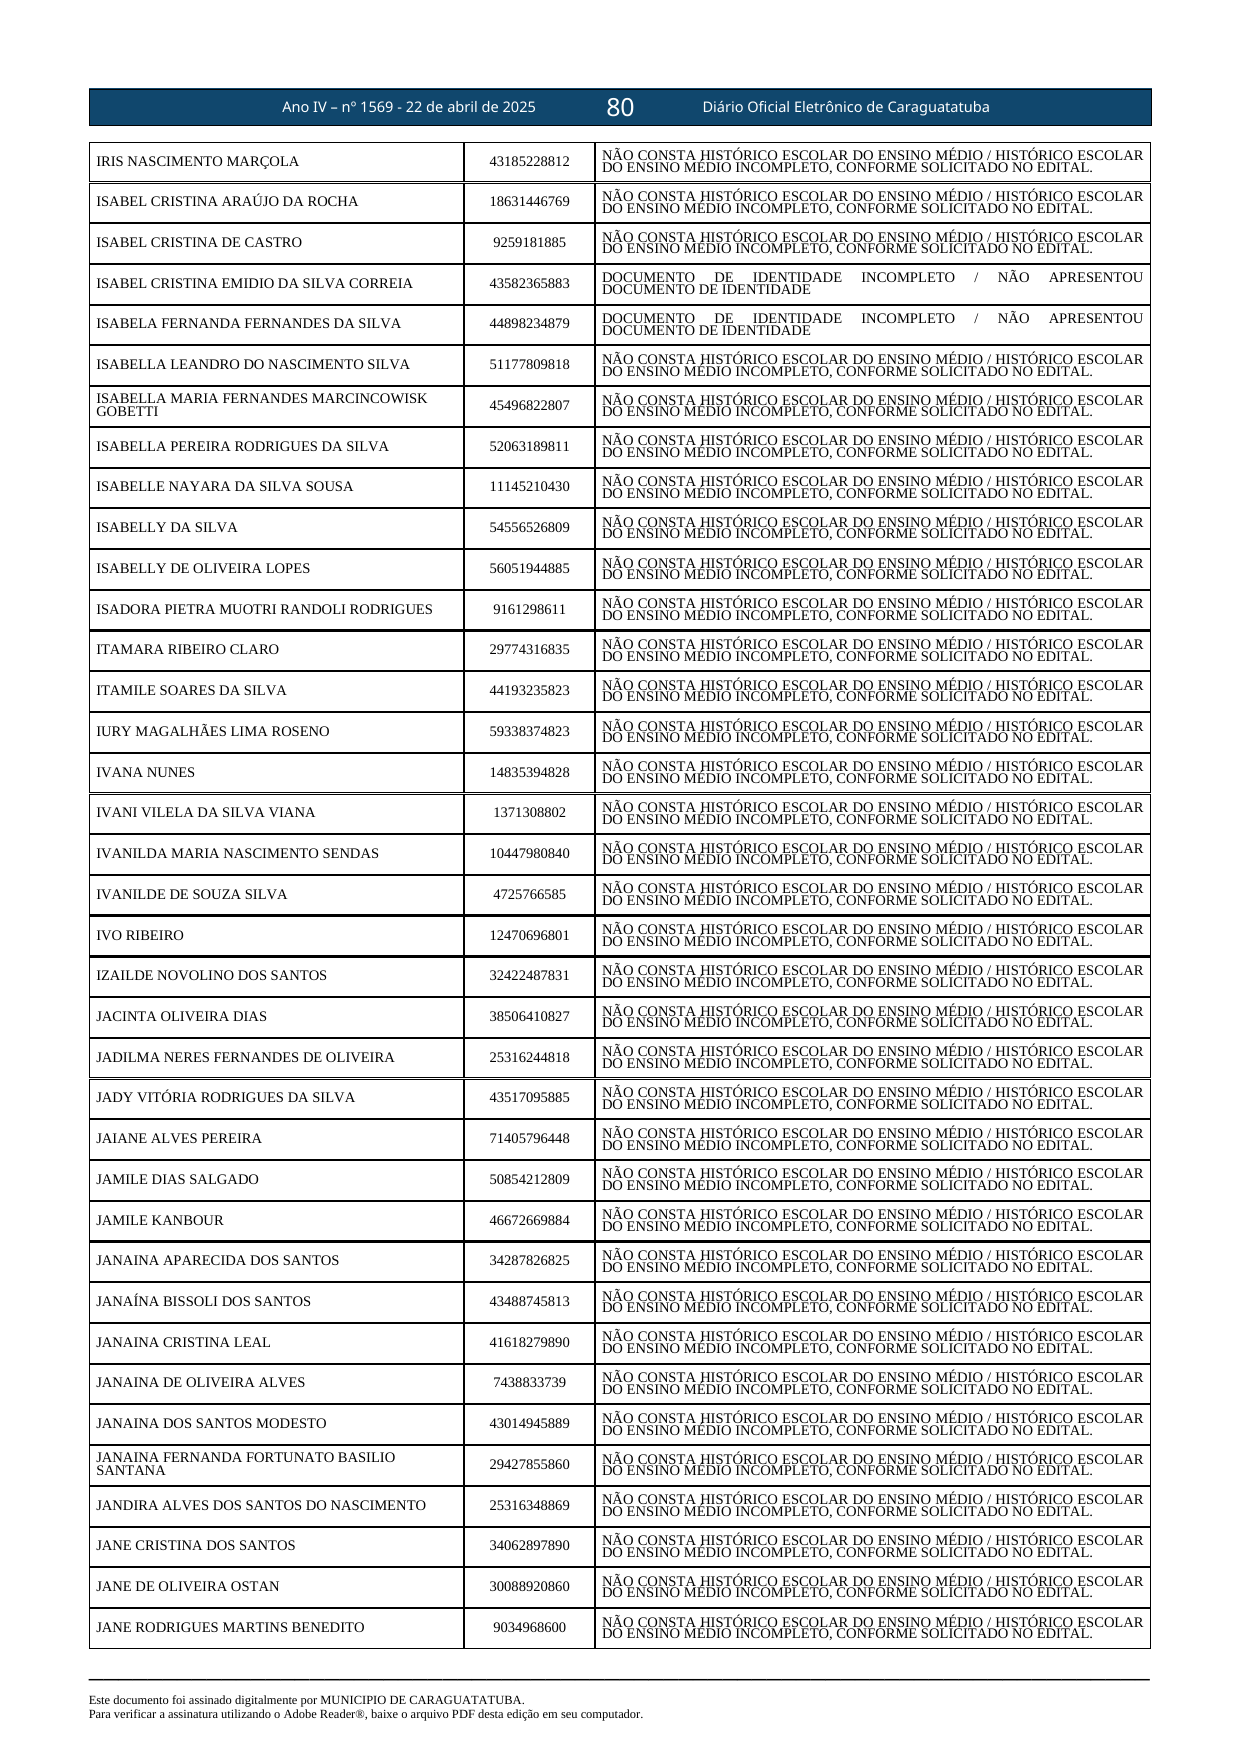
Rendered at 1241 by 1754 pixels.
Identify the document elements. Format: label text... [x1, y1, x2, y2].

table_cell 46672669884 [465, 1202, 594, 1240]
table_cell NÃO CONSTA HISTÓRICO ESCOLAR DO ENSINO MÉDIO / HISTÓRICO ESCOLAR DO ENSINO MÉDIO INCOMPLETO, CONFORME SOLICITADO NO EDITAL. [596, 1405, 1150, 1444]
table_cell JANE RODRIGUES MARTINS BENEDITO [90, 1609, 463, 1648]
table_cell NÃO CONSTA HISTÓRICO ESCOLAR DO ENSINO MÉDIO / HISTÓRICO ESCOLAR DO ENSINO MÉDIO INCOMPLETO, CONFORME SOLICITADO NO EDITAL. [596, 184, 1150, 222]
table_cell JANAINA DOS SANTOS MODESTO [90, 1405, 463, 1444]
table_cell NÃO CONSTA HISTÓRICO ESCOLAR DO ENSINO MÉDIO / HISTÓRICO ESCOLAR DO ENSINO MÉDIO INCOMPLETO, CONFORME SOLICITADO NO EDITAL. [596, 917, 1150, 955]
table_cell 11145210430 [465, 469, 594, 507]
table_cell 1371308802 [465, 795, 594, 833]
table_cell NÃO CONSTA HISTÓRICO ESCOLAR DO ENSINO MÉDIO / HISTÓRICO ESCOLAR DO ENSINO MÉDIO INCOMPLETO, CONFORME SOLICITADO NO EDITAL. [596, 958, 1150, 996]
table_cell NÃO CONSTA HISTÓRICO ESCOLAR DO ENSINO MÉDIO / HISTÓRICO ESCOLAR DO ENSINO MÉDIO INCOMPLETO, CONFORME SOLICITADO NO EDITAL. [596, 346, 1150, 385]
table_cell DOCUMENTO DE IDENTIDADE INCOMPLETO / NÃO APRESENTOU DOCUMENTO DE IDENTIDADE [596, 265, 1150, 304]
table_cell 9034968600 [465, 1609, 594, 1648]
table_cell NÃO CONSTA HISTÓRICO ESCOLAR DO ENSINO MÉDIO / HISTÓRICO ESCOLAR DO ENSINO MÉDIO INCOMPLETO, CONFORME SOLICITADO NO EDITAL. [596, 1161, 1150, 1200]
table_cell JANE CRISTINA DOS SANTOS [90, 1528, 463, 1566]
table_cell 10447980840 [465, 835, 594, 874]
table_cell NÃO CONSTA HISTÓRICO ESCOLAR DO ENSINO MÉDIO / HISTÓRICO ESCOLAR DO ENSINO MÉDIO INCOMPLETO, CONFORME SOLICITADO NO EDITAL. [596, 1202, 1150, 1240]
table_cell NÃO CONSTA HISTÓRICO ESCOLAR DO ENSINO MÉDIO / HISTÓRICO ESCOLAR DO ENSINO MÉDIO INCOMPLETO, CONFORME SOLICITADO NO EDITAL. [596, 469, 1150, 507]
table_cell 25316348869 [465, 1487, 594, 1526]
table_cell IRIS NASCIMENTO MARÇOLA [90, 143, 463, 181]
table_cell NÃO CONSTA HISTÓRICO ESCOLAR DO ENSINO MÉDIO / HISTÓRICO ESCOLAR DO ENSINO MÉDIO INCOMPLETO, CONFORME SOLICITADO NO EDITAL. [596, 998, 1150, 1037]
table_cell 32422487831 [465, 958, 594, 996]
table_cell 4725766585 [465, 876, 594, 914]
table_cell 54556526809 [465, 509, 594, 548]
table_cell 12470696801 [465, 917, 594, 955]
table_cell 38506410827 [465, 998, 594, 1037]
table_cell ITAMILE SOARES DA SILVA [90, 672, 463, 711]
table_cell JANDIRA ALVES DOS SANTOS DO NASCIMENTO [90, 1487, 463, 1526]
table_cell NÃO CONSTA HISTÓRICO ESCOLAR DO ENSINO MÉDIO / HISTÓRICO ESCOLAR DO ENSINO MÉDIO INCOMPLETO, CONFORME SOLICITADO NO EDITAL. [596, 1324, 1150, 1363]
table_cell JANAÍNA BISSOLI DOS SANTOS [90, 1283, 463, 1322]
table_cell NÃO CONSTA HISTÓRICO ESCOLAR DO ENSINO MÉDIO / HISTÓRICO ESCOLAR DO ENSINO MÉDIO INCOMPLETO, CONFORME SOLICITADO NO EDITAL. [596, 1568, 1150, 1607]
table_cell JADY VITÓRIA RODRIGUES DA SILVA [90, 1080, 463, 1118]
table_cell ISADORA PIETRA MUOTRI RANDOLI RODRIGUES [90, 591, 463, 629]
table_cell NÃO CONSTA HISTÓRICO ESCOLAR DO ENSINO MÉDIO / HISTÓRICO ESCOLAR DO ENSINO MÉDIO INCOMPLETO, CONFORME SOLICITADO NO EDITAL. [596, 1080, 1150, 1118]
table_cell NÃO CONSTA HISTÓRICO ESCOLAR DO ENSINO MÉDIO / HISTÓRICO ESCOLAR DO ENSINO MÉDIO INCOMPLETO, CONFORME SOLICITADO NO EDITAL. [596, 1283, 1150, 1322]
table_cell JAMILE KANBOUR [90, 1202, 463, 1240]
table_cell NÃO CONSTA HISTÓRICO ESCOLAR DO ENSINO MÉDIO / HISTÓRICO ESCOLAR DO ENSINO MÉDIO INCOMPLETO, CONFORME SOLICITADO NO EDITAL. [596, 550, 1150, 589]
table_cell NÃO CONSTA HISTÓRICO ESCOLAR DO ENSINO MÉDIO / HISTÓRICO ESCOLAR DO ENSINO MÉDIO INCOMPLETO, CONFORME SOLICITADO NO EDITAL. [596, 713, 1150, 752]
table_cell 44193235823 [465, 672, 594, 711]
table_cell 25316244818 [465, 1039, 594, 1077]
table_cell IVO RIBEIRO [90, 917, 463, 955]
table_cell NÃO CONSTA HISTÓRICO ESCOLAR DO ENSINO MÉDIO / HISTÓRICO ESCOLAR DO ENSINO MÉDIO INCOMPLETO, CONFORME SOLICITADO NO EDITAL. [596, 224, 1150, 263]
table_cell 43185228812 [465, 143, 594, 181]
table_cell NÃO CONSTA HISTÓRICO ESCOLAR DO ENSINO MÉDIO / HISTÓRICO ESCOLAR DO ENSINO MÉDIO INCOMPLETO, CONFORME SOLICITADO NO EDITAL. [596, 1446, 1150, 1485]
table_cell NÃO CONSTA HISTÓRICO ESCOLAR DO ENSINO MÉDIO / HISTÓRICO ESCOLAR DO ENSINO MÉDIO INCOMPLETO, CONFORME SOLICITADO NO EDITAL. [596, 1243, 1150, 1281]
table_cell 71405796448 [465, 1120, 594, 1159]
table_cell JADILMA NERES FERNANDES DE OLIVEIRA [90, 1039, 463, 1077]
table_cell 56051944885 [465, 550, 594, 589]
table_cell NÃO CONSTA HISTÓRICO ESCOLAR DO ENSINO MÉDIO / HISTÓRICO ESCOLAR DO ENSINO MÉDIO INCOMPLETO, CONFORME SOLICITADO NO EDITAL. [596, 387, 1150, 426]
table_cell 45496822807 [465, 387, 594, 426]
table_cell ISABEL CRISTINA DE CASTRO [90, 224, 463, 263]
table_cell NÃO CONSTA HISTÓRICO ESCOLAR DO ENSINO MÉDIO / HISTÓRICO ESCOLAR DO ENSINO MÉDIO INCOMPLETO, CONFORME SOLICITADO NO EDITAL. [596, 672, 1150, 711]
table_cell ISABEL CRISTINA EMIDIO DA SILVA CORREIA [90, 265, 463, 304]
table_cell NÃO CONSTA HISTÓRICO ESCOLAR DO ENSINO MÉDIO / HISTÓRICO ESCOLAR DO ENSINO MÉDIO INCOMPLETO, CONFORME SOLICITADO NO EDITAL. [596, 795, 1150, 833]
table_cell 43014945889 [465, 1405, 594, 1444]
table_cell IZAILDE NOVOLINO DOS SANTOS [90, 958, 463, 996]
table_cell 18631446769 [465, 184, 594, 222]
table_cell 52063189811 [465, 428, 594, 467]
table_cell 29427855860 [465, 1446, 594, 1485]
table_cell NÃO CONSTA HISTÓRICO ESCOLAR DO ENSINO MÉDIO / HISTÓRICO ESCOLAR DO ENSINO MÉDIO INCOMPLETO, CONFORME SOLICITADO NO EDITAL. [596, 591, 1150, 629]
table_cell NÃO CONSTA HISTÓRICO ESCOLAR DO ENSINO MÉDIO / HISTÓRICO ESCOLAR DO ENSINO MÉDIO INCOMPLETO, CONFORME SOLICITADO NO EDITAL. [596, 632, 1150, 670]
table_cell NÃO CONSTA HISTÓRICO ESCOLAR DO ENSINO MÉDIO / HISTÓRICO ESCOLAR DO ENSINO MÉDIO INCOMPLETO, CONFORME SOLICITADO NO EDITAL. [596, 1365, 1150, 1403]
table_cell IVANI VILELA DA SILVA VIANA [90, 795, 463, 833]
table_cell 34287826825 [465, 1243, 594, 1281]
table_cell ISABELLA LEANDRO DO NASCIMENTO SILVA [90, 346, 463, 385]
table_cell NÃO CONSTA HISTÓRICO ESCOLAR DO ENSINO MÉDIO / HISTÓRICO ESCOLAR DO ENSINO MÉDIO INCOMPLETO, CONFORME SOLICITADO NO EDITAL. [596, 1528, 1150, 1566]
table_cell JAIANE ALVES PEREIRA [90, 1120, 463, 1159]
table_cell JANAINA DE OLIVEIRA ALVES [90, 1365, 463, 1403]
table_cell NÃO CONSTA HISTÓRICO ESCOLAR DO ENSINO MÉDIO / HISTÓRICO ESCOLAR DO ENSINO MÉDIO INCOMPLETO, CONFORME SOLICITADO NO EDITAL. [596, 1487, 1150, 1526]
table_cell NÃO CONSTA HISTÓRICO ESCOLAR DO ENSINO MÉDIO / HISTÓRICO ESCOLAR DO ENSINO MÉDIO INCOMPLETO, CONFORME SOLICITADO NO EDITAL. [596, 1609, 1150, 1648]
table_cell NÃO CONSTA HISTÓRICO ESCOLAR DO ENSINO MÉDIO / HISTÓRICO ESCOLAR DO ENSINO MÉDIO INCOMPLETO, CONFORME SOLICITADO NO EDITAL. [596, 876, 1150, 914]
table_cell NÃO CONSTA HISTÓRICO ESCOLAR DO ENSINO MÉDIO / HISTÓRICO ESCOLAR DO ENSINO MÉDIO INCOMPLETO, CONFORME SOLICITADO NO EDITAL. [596, 835, 1150, 874]
table_cell ISABELLE NAYARA DA SILVA SOUSA [90, 469, 463, 507]
table_cell 9161298611 [465, 591, 594, 629]
table_cell IVANILDA MARIA NASCIMENTO SENDAS [90, 835, 463, 874]
table_cell JACINTA OLIVEIRA DIAS [90, 998, 463, 1037]
table_cell ISABELLA MARIA FERNANDES MARCINCOWISK GOBETTI [90, 387, 463, 426]
table_cell 29774316835 [465, 632, 594, 670]
table_cell JAMILE DIAS SALGADO [90, 1161, 463, 1200]
table_cell DOCUMENTO DE IDENTIDADE INCOMPLETO / NÃO APRESENTOU DOCUMENTO DE IDENTIDADE [596, 306, 1150, 344]
table_cell 7438833739 [465, 1365, 594, 1403]
table_cell 50854212809 [465, 1161, 594, 1200]
table_cell NÃO CONSTA HISTÓRICO ESCOLAR DO ENSINO MÉDIO / HISTÓRICO ESCOLAR DO ENSINO MÉDIO INCOMPLETO, CONFORME SOLICITADO NO EDITAL. [596, 754, 1150, 792]
table_cell 41618279890 [465, 1324, 594, 1363]
table_cell ISABELA FERNANDA FERNANDES DA SILVA [90, 306, 463, 344]
table_cell ITAMARA RIBEIRO CLARO [90, 632, 463, 670]
table_cell NÃO CONSTA HISTÓRICO ESCOLAR DO ENSINO MÉDIO / HISTÓRICO ESCOLAR DO ENSINO MÉDIO INCOMPLETO, CONFORME SOLICITADO NO EDITAL. [596, 1039, 1150, 1077]
table_cell JANAINA APARECIDA DOS SANTOS [90, 1243, 463, 1281]
table_cell 44898234879 [465, 306, 594, 344]
table_cell ISABELLA PEREIRA RODRIGUES DA SILVA [90, 428, 463, 467]
table_cell JANE DE OLIVEIRA OSTAN [90, 1568, 463, 1607]
table_cell IVANA NUNES [90, 754, 463, 792]
table_cell 43517095885 [465, 1080, 594, 1118]
table_cell 34062897890 [465, 1528, 594, 1566]
table_cell 51177809818 [465, 346, 594, 385]
table_cell 14835394828 [465, 754, 594, 792]
table_cell JANAINA CRISTINA LEAL [90, 1324, 463, 1363]
table_cell ISABELLY DE OLIVEIRA LOPES [90, 550, 463, 589]
table_cell 43488745813 [465, 1283, 594, 1322]
table_cell NÃO CONSTA HISTÓRICO ESCOLAR DO ENSINO MÉDIO / HISTÓRICO ESCOLAR DO ENSINO MÉDIO INCOMPLETO, CONFORME SOLICITADO NO EDITAL. [596, 1120, 1150, 1159]
table_cell IURY MAGALHÃES LIMA ROSENO [90, 713, 463, 752]
table_cell ISABEL CRISTINA ARAÚJO DA ROCHA [90, 184, 463, 222]
table_cell 30088920860 [465, 1568, 594, 1607]
table_cell IVANILDE DE SOUZA SILVA [90, 876, 463, 914]
table_cell 9259181885 [465, 224, 594, 263]
table_cell NÃO CONSTA HISTÓRICO ESCOLAR DO ENSINO MÉDIO / HISTÓRICO ESCOLAR DO ENSINO MÉDIO INCOMPLETO, CONFORME SOLICITADO NO EDITAL. [596, 509, 1150, 548]
table_cell ISABELLY DA SILVA [90, 509, 463, 548]
table_cell 59338374823 [465, 713, 594, 752]
table_cell NÃO CONSTA HISTÓRICO ESCOLAR DO ENSINO MÉDIO / HISTÓRICO ESCOLAR DO ENSINO MÉDIO INCOMPLETO, CONFORME SOLICITADO NO EDITAL. [596, 428, 1150, 467]
table_cell JANAINA FERNANDA FORTUNATO BASILIO SANTANA [90, 1446, 463, 1485]
table_cell NÃO CONSTA HISTÓRICO ESCOLAR DO ENSINO MÉDIO / HISTÓRICO ESCOLAR DO ENSINO MÉDIO INCOMPLETO, CONFORME SOLICITADO NO EDITAL. [596, 143, 1150, 181]
table_cell 43582365883 [465, 265, 594, 304]
